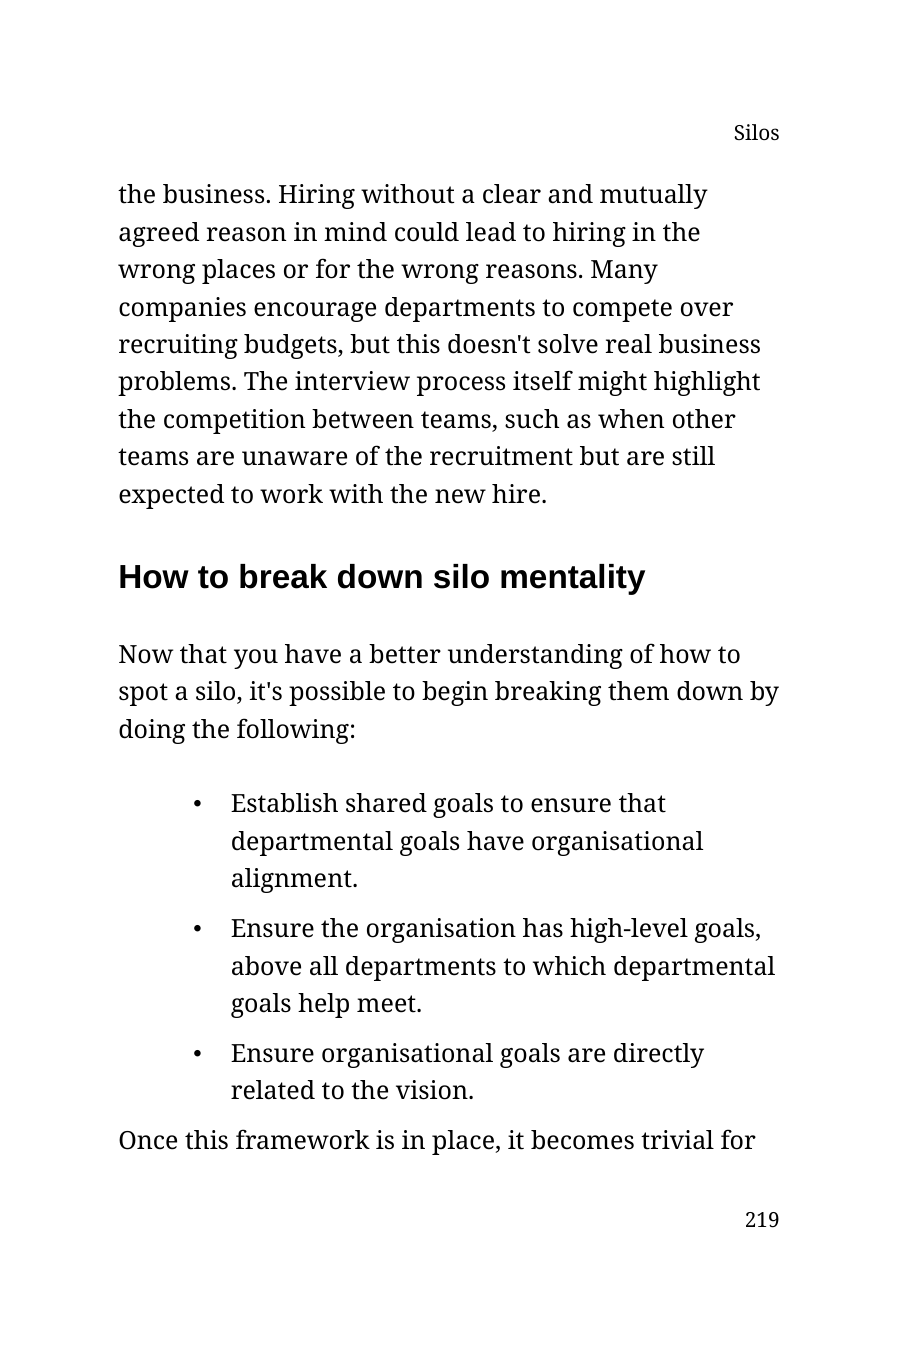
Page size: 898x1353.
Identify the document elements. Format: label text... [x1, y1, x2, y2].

text Once this framework is in place, it becomes trivial for [118, 1123, 779, 1157]
text the business. Hiring without a clear and mutually agreed reason in mind could lead to hiring in the wrong places or for the wrong reasons. Many companies encourage departments to compete over recruiting budgets, but this doesn't solve real business problems. The interview process itself might highlight the competition between teams, such as when other teams are unaware of the recruitment but are still expected to work with the new hire. [118, 177, 779, 510]
text Now that you have a better understanding of how to spot a silo, it's possible to begin breaking them down by doing the following: [118, 637, 779, 745]
list Establish shared goals to ensure that departmental goals have organisational alignment. [193, 786, 779, 895]
list Ensure organisational goals are directly related to the vision. [193, 1036, 779, 1107]
subtitle How to break down silo mentality [118, 557, 779, 595]
list Ensure the organisation has high-level goals, above all departments to which departmental goals help meet. [193, 911, 779, 1020]
